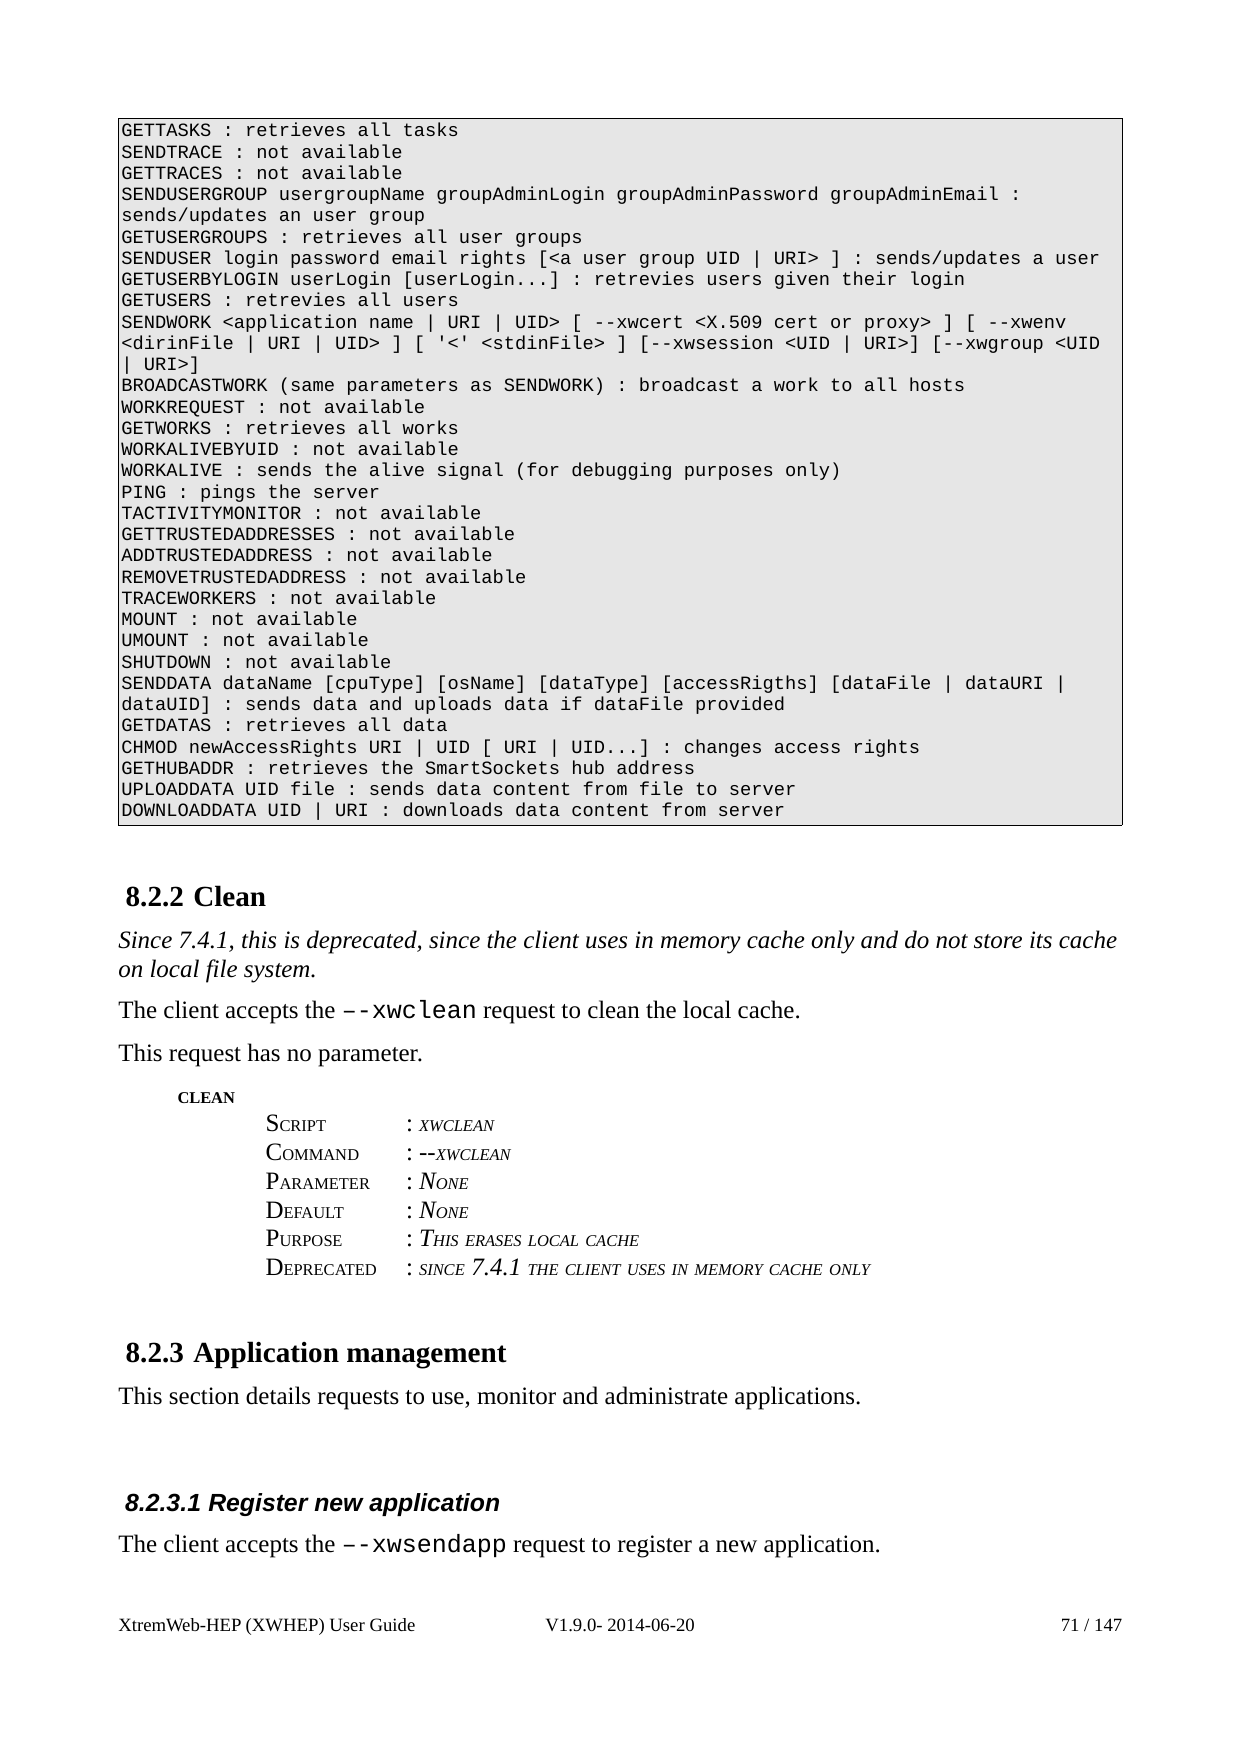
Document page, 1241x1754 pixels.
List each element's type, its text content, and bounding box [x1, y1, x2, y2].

text Script : xwclean [265, 1108, 1122, 1137]
text Default : None [265, 1195, 1122, 1223]
text WORKREQUEST : not available [119, 394, 1122, 416]
text SENDTRACE : not available [119, 139, 1122, 161]
text clean [177, 1080, 1122, 1108]
text Command : --xwclean [265, 1137, 1122, 1166]
text BROADCASTWORK (same parameters as SENDWORK) : broadcast a work to all hosts [119, 373, 1122, 394]
text This section details requests to use, monitor and administrate applications. [118, 1381, 1122, 1409]
text REMOVETRUSTEDADDRESS : not available [119, 564, 1122, 586]
text GETTASKS : retrieves all tasks [119, 119, 1122, 139]
text SENDDATA dataName [cpuType] [osName] [dataType] [accessRigths] [dataFile | dataURI | dataUID] : sends data and uploads data if dataFile provided [119, 671, 1122, 713]
text GETUSERBYLOGIN userLogin [userLogin...] : retrevies users given their login [119, 267, 1122, 288]
text Deprecated : since 7.4.1 the client uses in memory cache only [265, 1252, 1122, 1281]
text DOWNLOADDATA UID | URI : downloads data content from server [119, 798, 1122, 825]
text SENDUSER login password email rights [<a user group UID | URI> ] : sends/updates a user [119, 246, 1122, 267]
text ADDTRUSTEDADDRESS : not available [119, 543, 1122, 564]
text The client accepts the –-xwclean request to clean the local cache. [118, 995, 1122, 1026]
text Parameter : None [265, 1166, 1122, 1195]
text SHUTDOWN : not available [119, 649, 1122, 671]
text Since 7.4.1, this is deprecated, since the client uses in memory cache only and do not store its cache on local file system. [118, 925, 1122, 983]
text GETWORKS : retrieves all works [119, 416, 1122, 437]
text Purpose : This erases local cache [265, 1223, 1122, 1252]
subtitle Clean [118, 879, 1122, 913]
text MOUNT : not available [119, 607, 1122, 628]
text TACTIVITYMONITOR : not available [119, 501, 1122, 522]
text CHMOD newAccessRights URI | UID [ URI | UID...] : changes access rights [119, 734, 1122, 756]
text UMOUNT : not available [119, 628, 1122, 649]
subtitle Application management [118, 1335, 1122, 1368]
text SENDUSERGROUP usergroupName groupAdminLogin groupAdminPassword groupAdminEmail : sends/updates an user group [119, 182, 1122, 224]
text This request has no parameter. [118, 1038, 1122, 1067]
text TRACEWORKERS : not available [119, 586, 1122, 607]
text GETUSERGROUPS : retrieves all user groups [119, 224, 1122, 246]
subtitle Register new application [118, 1488, 1122, 1517]
text WORKALIVEBYUID : not available [119, 437, 1122, 458]
text GETTRUSTEDADDRESSES : not available [119, 522, 1122, 543]
text UPLOADDATA UID file : sends data content from file to server [119, 777, 1122, 798]
text PING : pings the server [119, 479, 1122, 501]
text WORKALIVE : sends the alive signal (for debugging purposes only) [119, 458, 1122, 479]
text The client accepts the –-xwsendapp request to register a new application. [118, 1529, 1122, 1560]
text SENDWORK <application name | URI | UID> [ --xwcert <X.509 cert or proxy> ] [ --xwenv <dirinFile | URI | UID> ] [ '<' <stdinFile> ] [--xwsession <UID | URI>] [--xwgroup <UID | URI>] [119, 309, 1122, 373]
text GETDATAS : retrieves all data [119, 713, 1122, 734]
text GETHUBADDR : retrieves the SmartSockets hub address [119, 756, 1122, 777]
text GETUSERS : retrevies all users [119, 288, 1122, 309]
text GETTRACES : not available [119, 161, 1122, 182]
